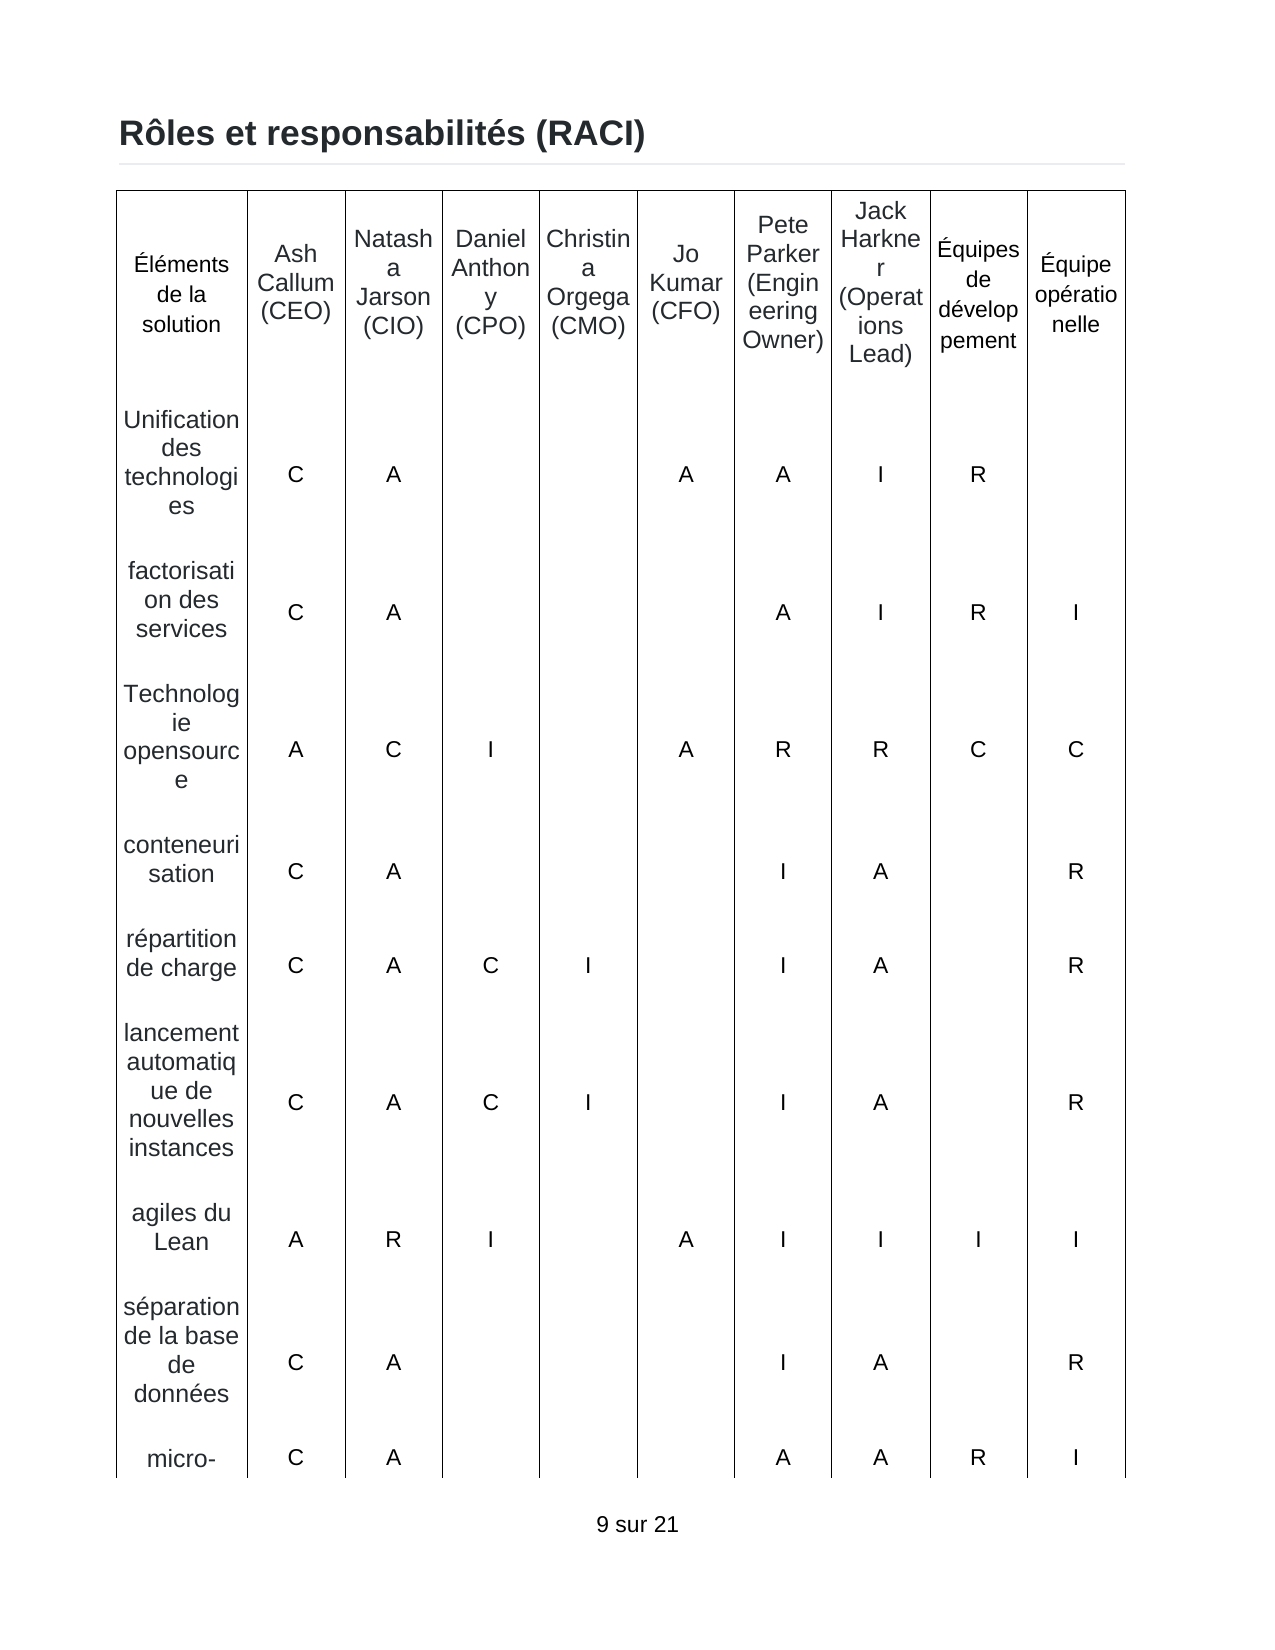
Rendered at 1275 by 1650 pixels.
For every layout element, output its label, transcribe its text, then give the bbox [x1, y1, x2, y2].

table_cell R [931, 550, 1027, 673]
table_cell [931, 919, 1027, 1012]
table_cell micro- [117, 1438, 247, 1478]
table_cell C [248, 1287, 345, 1438]
table_cell [540, 825, 637, 918]
table_cell I [443, 673, 539, 824]
table_cell [931, 825, 1027, 918]
table_cell A [248, 1193, 345, 1287]
table_cell R [931, 399, 1027, 550]
table_cell [540, 1287, 637, 1438]
table_cell R [1028, 919, 1125, 1012]
table_cell C [1028, 673, 1125, 824]
table_cell [443, 399, 539, 550]
table_cell C [248, 825, 345, 918]
table_cell A [832, 919, 930, 1012]
table_cell I [1028, 550, 1125, 673]
table_cell A [248, 673, 345, 824]
table_cell A [346, 919, 442, 1012]
table_header Pete Parker (Engineering Owner) [735, 191, 831, 399]
table_cell [540, 550, 637, 673]
table_cell [443, 1287, 539, 1438]
table_cell A [832, 1438, 930, 1478]
table_cell [638, 550, 734, 673]
table_cell A [735, 399, 831, 550]
table_header Éléments de la solution [117, 191, 247, 399]
table_cell Technologie opensource [117, 673, 247, 824]
table_cell R [832, 673, 930, 824]
table_cell [638, 919, 734, 1012]
subtitle Rôles et responsabilités (RACI) [119, 112, 1125, 163]
table_cell I [832, 399, 930, 550]
table_cell I [735, 1287, 831, 1438]
table_header Jo Kumar (CFO) [638, 191, 734, 399]
table_cell A [638, 1193, 734, 1287]
table_header Christina Orgega (CMO) [540, 191, 637, 399]
table_cell I [735, 1013, 831, 1193]
table_cell I [832, 550, 930, 673]
table_cell A [638, 673, 734, 824]
table_cell I [443, 1193, 539, 1287]
table_cell A [346, 550, 442, 673]
table_cell C [248, 1013, 345, 1193]
table_header Jack Harkner (Operations Lead) [832, 191, 930, 399]
table_cell A [346, 399, 442, 550]
table_header Ash Callum (CEO) [248, 191, 345, 399]
table_cell [638, 1287, 734, 1438]
table_cell I [540, 919, 637, 1012]
table_cell séparation de la base de données [117, 1287, 247, 1438]
table_cell conteneurisation [117, 825, 247, 918]
table_cell R [1028, 825, 1125, 918]
table_cell A [346, 1013, 442, 1193]
table_cell I [931, 1193, 1027, 1287]
table_cell C [931, 673, 1027, 824]
table_cell I [540, 1013, 637, 1193]
table_cell factorisation des services [117, 550, 247, 673]
table_cell [443, 550, 539, 673]
table_cell R [931, 1438, 1027, 1478]
table_cell A [638, 399, 734, 550]
table_cell I [1028, 1193, 1125, 1287]
table_cell [540, 673, 637, 824]
table_cell [540, 1438, 637, 1478]
table_cell I [735, 1193, 831, 1287]
table_cell C [346, 673, 442, 824]
table_header Daniel Anthony (CPO) [443, 191, 539, 399]
table_cell I [1028, 1438, 1125, 1478]
table_cell agiles du Lean [117, 1193, 247, 1287]
table_header Natasha Jarson (CIO) [346, 191, 442, 399]
table_header Équipe opérationelle [1028, 191, 1125, 399]
table_cell [638, 1438, 734, 1478]
table_cell A [346, 825, 442, 918]
table_cell [638, 1013, 734, 1193]
table_cell I [735, 919, 831, 1012]
table_cell A [346, 1438, 442, 1478]
table_cell [931, 1287, 1027, 1438]
table_cell R [1028, 1013, 1125, 1193]
table_cell I [832, 1193, 930, 1287]
table_cell C [248, 1438, 345, 1478]
table_cell [540, 399, 637, 550]
table_cell lancement automatique de nouvelles instances [117, 1013, 247, 1193]
table_cell C [248, 399, 345, 550]
table_header Équipes de développement [931, 191, 1027, 399]
table_cell [443, 825, 539, 918]
table_cell [540, 1193, 637, 1287]
table_cell Unification des technologies [117, 399, 247, 550]
table_cell I [735, 825, 831, 918]
table_cell [443, 1438, 539, 1478]
table_cell [638, 825, 734, 918]
table_cell A [832, 825, 930, 918]
table_cell C [248, 919, 345, 1012]
table_cell A [735, 1438, 831, 1478]
table_cell A [832, 1013, 930, 1193]
table_cell C [443, 919, 539, 1012]
table_cell [931, 1013, 1027, 1193]
table_cell [1028, 399, 1125, 550]
table_cell R [1028, 1287, 1125, 1438]
table_cell R [735, 673, 831, 824]
table_cell A [735, 550, 831, 673]
table_cell C [248, 550, 345, 673]
table_cell C [443, 1013, 539, 1193]
table_cell répartition de charge [117, 919, 247, 1012]
table_cell A [346, 1287, 442, 1438]
table_cell R [346, 1193, 442, 1287]
table_cell A [832, 1287, 930, 1438]
